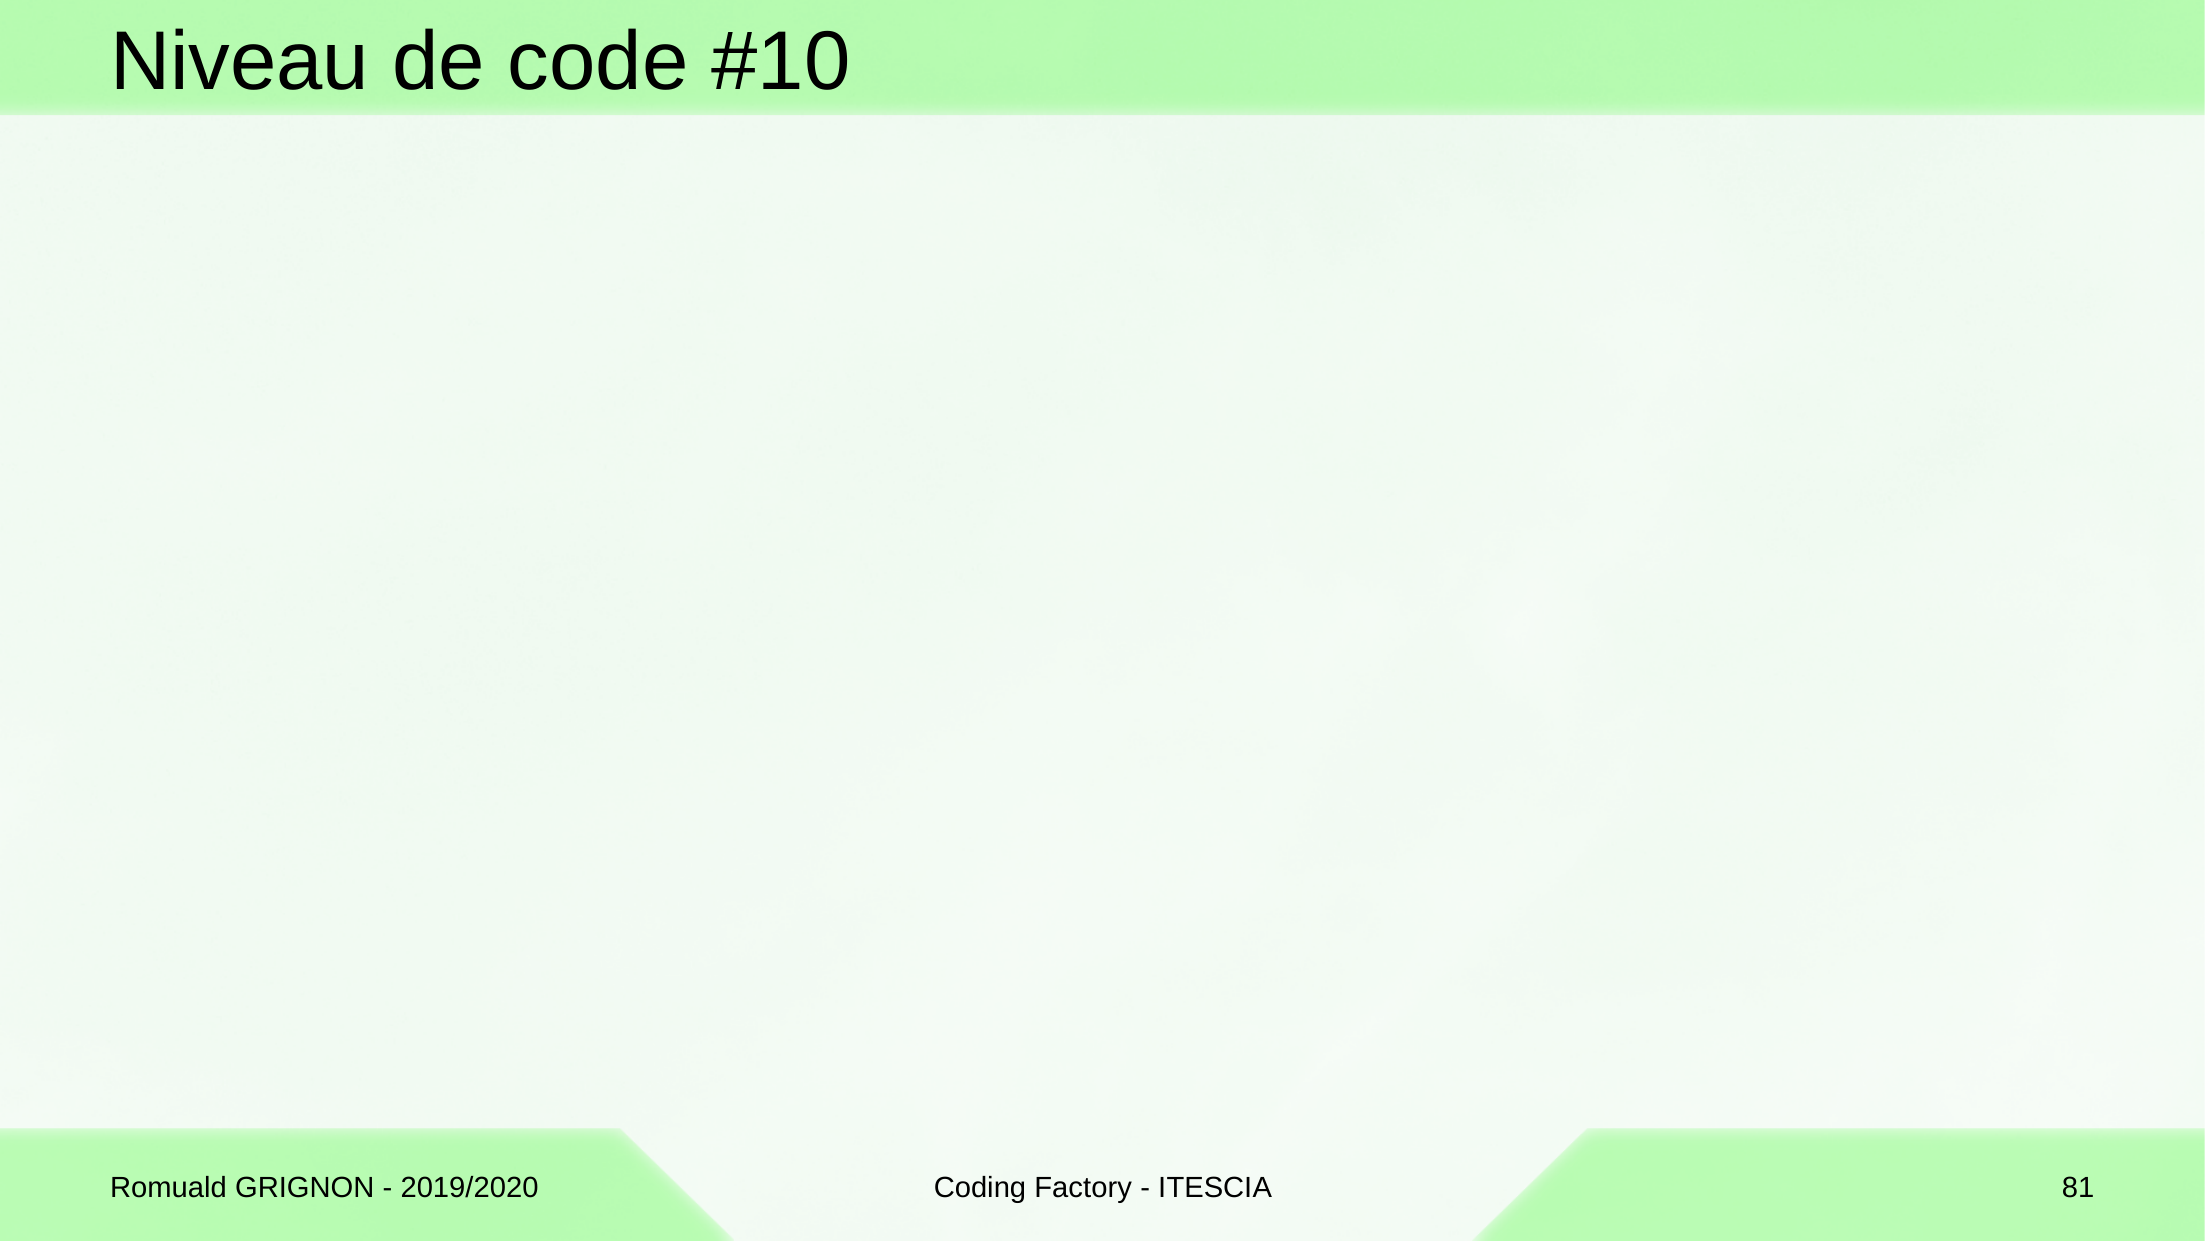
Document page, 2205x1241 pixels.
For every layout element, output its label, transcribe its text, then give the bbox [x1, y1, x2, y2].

picture [0, 0, 2205, 1241]
title Niveau de code #10 [110, 49, 2095, 257]
